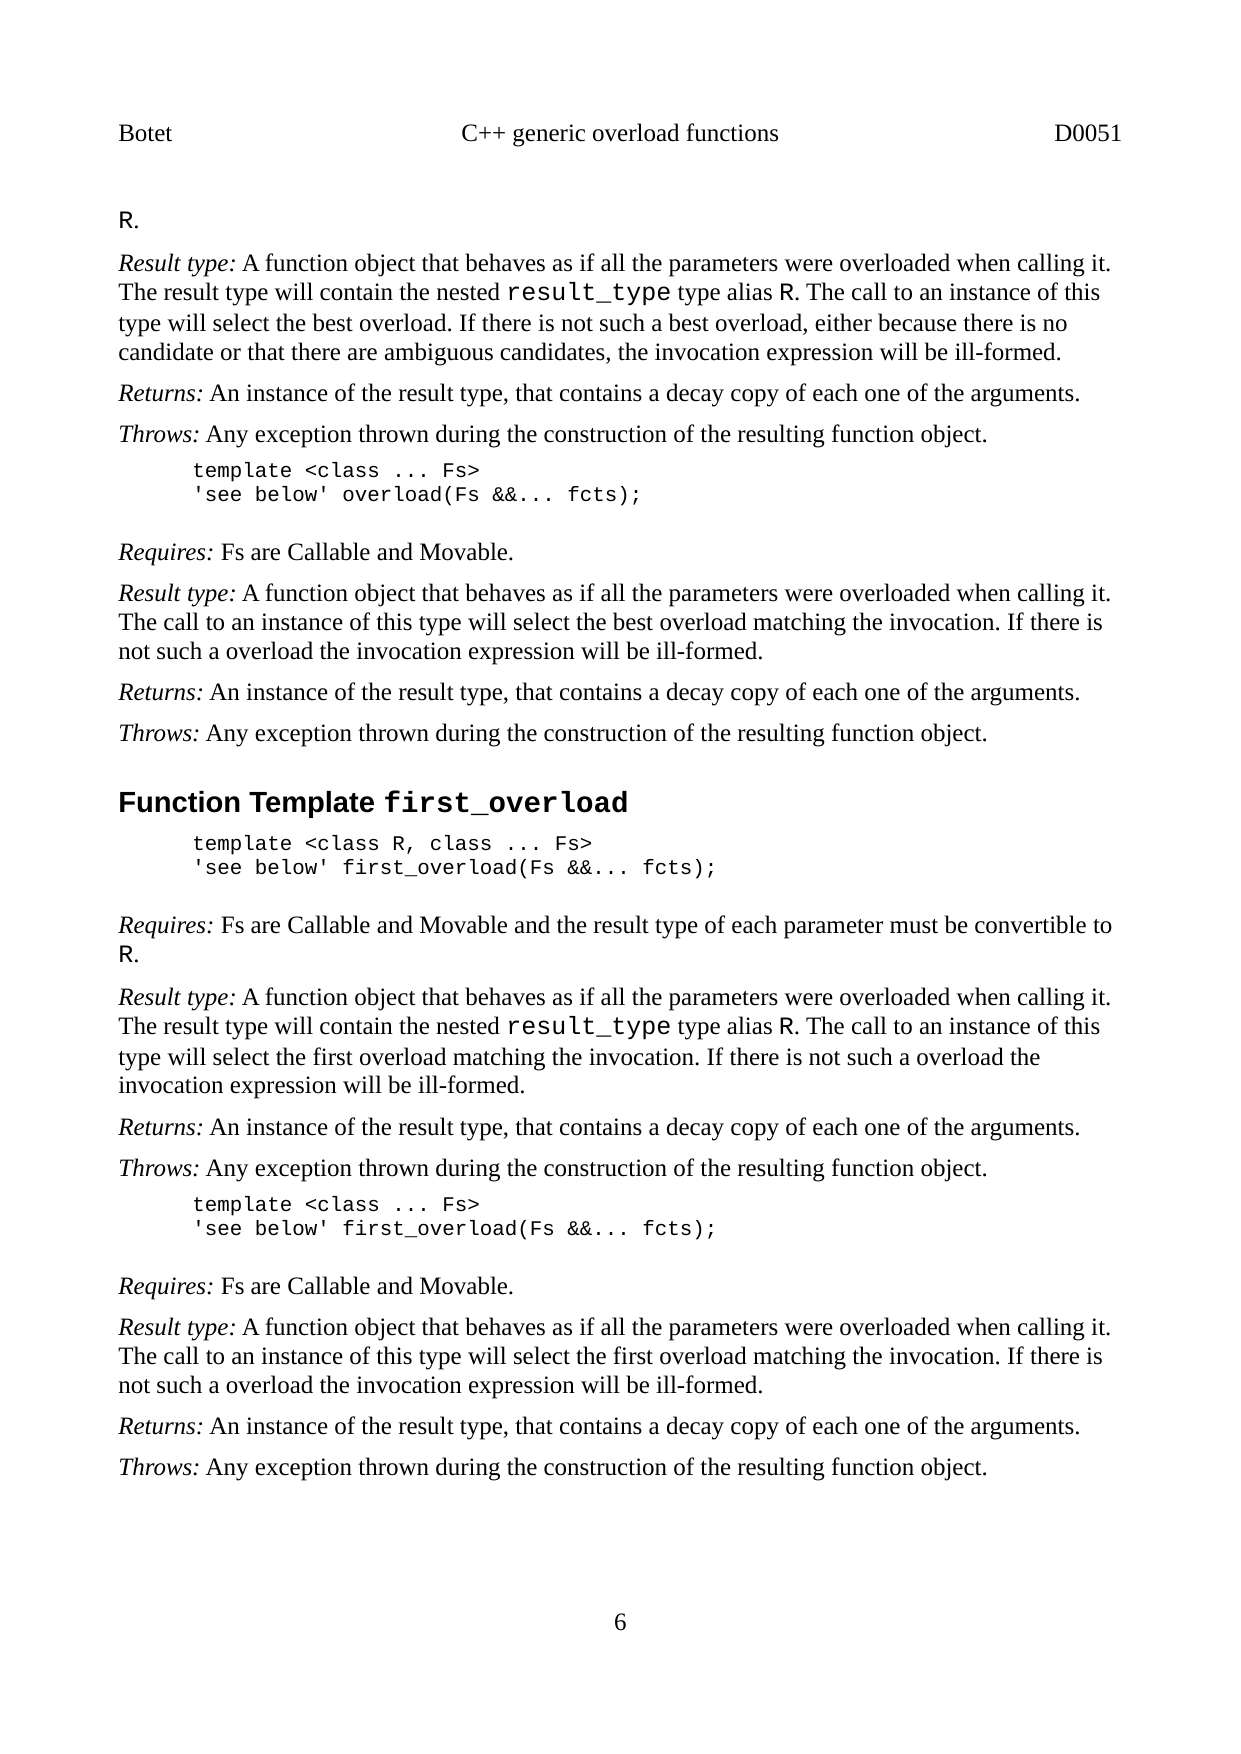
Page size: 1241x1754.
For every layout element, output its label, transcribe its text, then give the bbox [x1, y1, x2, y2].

text template <class ... Fs> [192, 461, 1122, 484]
text Requires: Fs are Callable and Movable and the result type of each parameter must be convertible to R. [118, 910, 1122, 970]
text Throws: Any exception thrown during the construction of the resulting function object. [118, 1153, 1122, 1182]
text Result type: A function object that behaves as if all the parameters were overloaded when calling it. The call to an instance of this type will select the best overload matching the invocation. If there is not such a overload the invocation expression will be ill-formed. [118, 578, 1122, 665]
text template <class ... Fs> [192, 1194, 1122, 1218]
text template <class R, class ... Fs> [192, 833, 1122, 857]
text Throws: Any exception thrown during the construction of the resulting function object. [118, 718, 1122, 747]
text Returns: An instance of the result type, that contains a decay copy of each one of the arguments. [118, 1112, 1122, 1141]
text Result type: A function object that behaves as if all the parameters were overloaded when calling it. The call to an instance of this type will select the first overload matching the invocation. If there is not such a overload the invocation expression will be ill-formed. [118, 1312, 1122, 1399]
text Throws: Any exception thrown during the construction of the resulting function object. [118, 1452, 1122, 1481]
text Returns: An instance of the result type, that contains a decay copy of each one of the arguments. [118, 677, 1122, 706]
text Result type: A function object that behaves as if all the parameters were overloaded when calling it. The result type will contain the nested result_type type alias R. The call to an instance of this type will select the first overload matching the invocation. If there is not such a overload the invocation expression will be ill-formed. [118, 982, 1122, 1099]
text Requires: Fs are Callable and Movable. [118, 1271, 1122, 1300]
text Returns: An instance of the result type, that contains a decay copy of each one of the arguments. [118, 378, 1122, 407]
text Returns: An instance of the result type, that contains a decay copy of each one of the arguments. [118, 1411, 1122, 1440]
text Result type: A function object that behaves as if all the parameters were overloaded when calling it. The result type will contain the nested result_type type alias R. The call to an instance of this type will select the best overload. If there is not such a best overload, either because there is no candidate or that there are ambiguous candidates, the invocation expression will be ill-formed. [118, 248, 1122, 366]
text 'see below' first_overload(Fs &&... fcts); [192, 1218, 1122, 1242]
text R. [118, 205, 1122, 236]
subtitle Function Template first_overload [118, 785, 1122, 821]
text Requires: Fs are Callable and Movable. [118, 537, 1122, 566]
text 'see below' first_overload(Fs &&... fcts); [192, 857, 1122, 881]
text Throws: Any exception thrown during the construction of the resulting function object. [118, 419, 1122, 448]
text 'see below' overload(Fs &&... fcts); [192, 484, 1122, 508]
